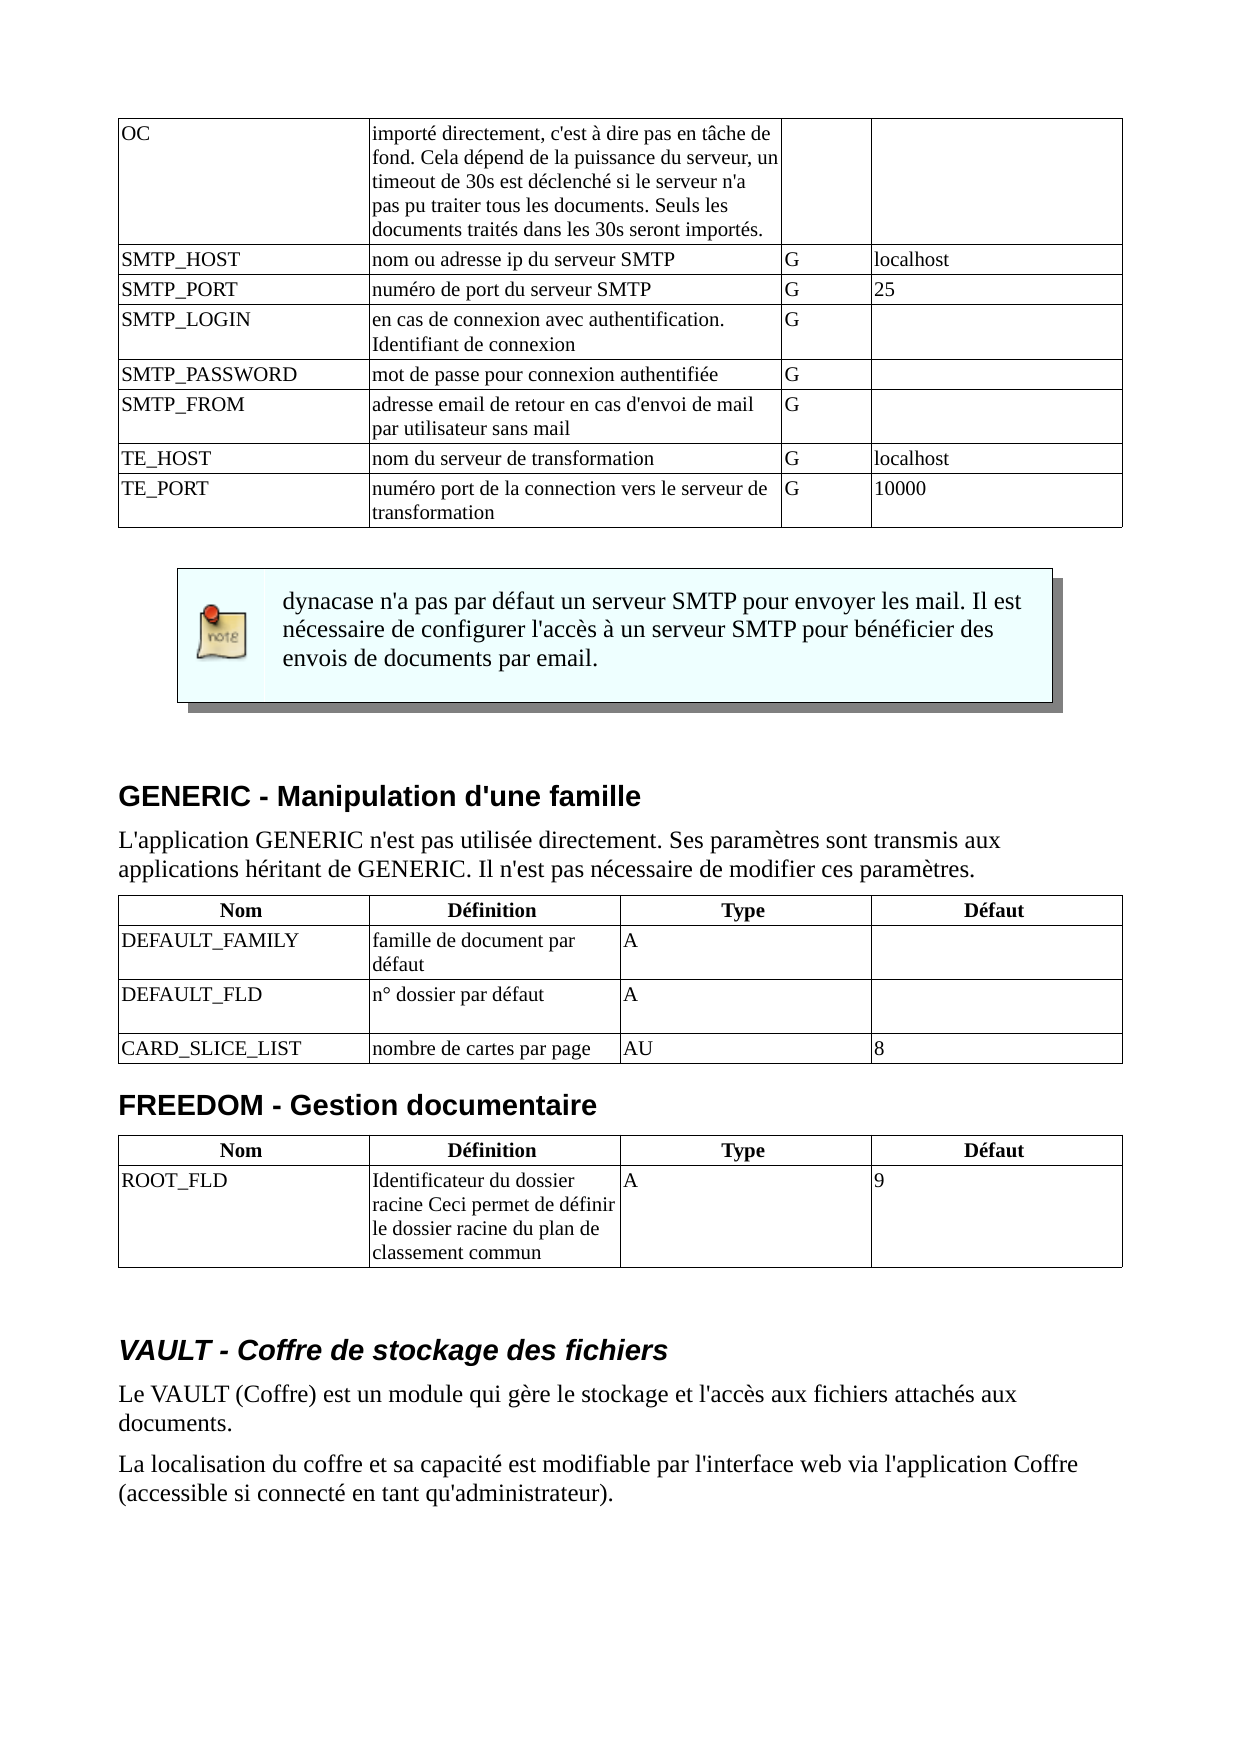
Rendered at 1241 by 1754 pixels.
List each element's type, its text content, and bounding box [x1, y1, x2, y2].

subtitle FREEDOM - Gestion documentaire [118, 1088, 1122, 1122]
table_cell OC [119, 119, 369, 244]
table_header Définition [370, 896, 620, 925]
table_header Défaut [872, 896, 1122, 925]
table_cell SMTP_HOST [119, 245, 369, 274]
table_header Nom [119, 896, 369, 925]
table_header Type [621, 896, 871, 925]
table_cell mot de passe pour connexion authentifiée [370, 360, 781, 388]
table_cell nombre de cartes par page [370, 1034, 620, 1063]
table_cell [872, 390, 1122, 442]
table_cell CARD_SLICE_LIST [119, 1034, 369, 1063]
table_cell G [782, 245, 871, 274]
table_cell G [782, 444, 871, 472]
table_header dynacase n'a pas par défaut un serveur SMTP pour envoyer les mail. Il est nécessaire de configurer l'accès à un serveur SMTP pour bénéficier des envois de documents par email. [265, 569, 1052, 702]
table_cell numéro de port du serveur SMTP [370, 275, 781, 304]
table_cell SMTP_PORT [119, 275, 369, 304]
table_cell A [621, 926, 871, 979]
table_cell [872, 119, 1122, 244]
text La localisation du coffre et sa capacité est modifiable par l'interface web via l'application Coffre (accessible si connecté en tant qu'administrateur). [118, 1449, 1122, 1507]
table_cell en cas de connexion avec authentification. Identifiant de connexion [370, 305, 781, 358]
table_cell 10000 [872, 474, 1122, 527]
picture [183, 597, 259, 673]
table_cell [872, 980, 1122, 1033]
table_header Type [621, 1136, 871, 1164]
table_cell 9 [872, 1166, 1122, 1267]
table_cell SMTP_PASSWORD [119, 360, 369, 388]
table_cell G [782, 275, 871, 304]
table_cell DEFAULT_FLD [119, 980, 369, 1033]
table_cell adresse email de retour en cas d'envoi de mail par utilisateur sans mail [370, 390, 781, 442]
table_header Défaut [872, 1136, 1122, 1164]
table_cell localhost [872, 444, 1122, 472]
table_cell importé directement, c'est à dire pas en tâche de fond. Cela dépend de la puissance du serveur, un timeout de 30s est déclenché si le serveur n'a pas pu traiter tous les documents. Seuls les documents traités dans les 30s seront importés. [370, 119, 781, 244]
table_cell G [782, 360, 871, 388]
table_header Nom [119, 1136, 369, 1164]
table_cell famille de document par défaut [370, 926, 620, 979]
table_cell SMTP_FROM [119, 390, 369, 442]
table_cell G [782, 305, 871, 358]
table_cell G [782, 474, 871, 527]
text L'application GENERIC n'est pas utilisée directement. Ses paramètres sont transmis aux applications héritant de GENERIC. Il n'est pas nécessaire de modifier ces paramètres. [118, 825, 1122, 883]
table_cell numéro port de la connection vers le serveur de transformation [370, 474, 781, 527]
table_cell A [621, 980, 871, 1033]
table_cell n° dossier par défaut [370, 980, 620, 1033]
table_cell TE_HOST [119, 444, 369, 472]
table_cell A [621, 1166, 871, 1267]
table_cell 25 [872, 275, 1122, 304]
table_cell nom ou adresse ip du serveur SMTP [370, 245, 781, 274]
table_header [178, 569, 264, 702]
subtitle VAULT - Coffre de stockage des fichiers [118, 1333, 1122, 1367]
table_cell [872, 926, 1122, 979]
table_cell SMTP_LOGIN [119, 305, 369, 358]
text Le VAULT (Coffre) est un module qui gère le stockage et l'accès aux fichiers attachés aux documents. [118, 1379, 1122, 1437]
table_cell AU [621, 1034, 871, 1063]
table_cell Identificateur du dossier racine Ceci permet de définir le dossier racine du plan de classement commun [370, 1166, 620, 1267]
table_cell TE_PORT [119, 474, 369, 527]
table_cell ROOT_FLD [119, 1166, 369, 1267]
table_cell localhost [872, 245, 1122, 274]
table_cell 8 [872, 1034, 1122, 1063]
table_cell [872, 305, 1122, 358]
table_cell [872, 360, 1122, 388]
table_header Définition [370, 1136, 620, 1164]
table_cell G [782, 390, 871, 442]
table_cell DEFAULT_FAMILY [119, 926, 369, 979]
table_cell nom du serveur de transformation [370, 444, 781, 472]
subtitle GENERIC - Manipulation d'une famille [118, 779, 1122, 813]
table_cell [782, 119, 871, 244]
